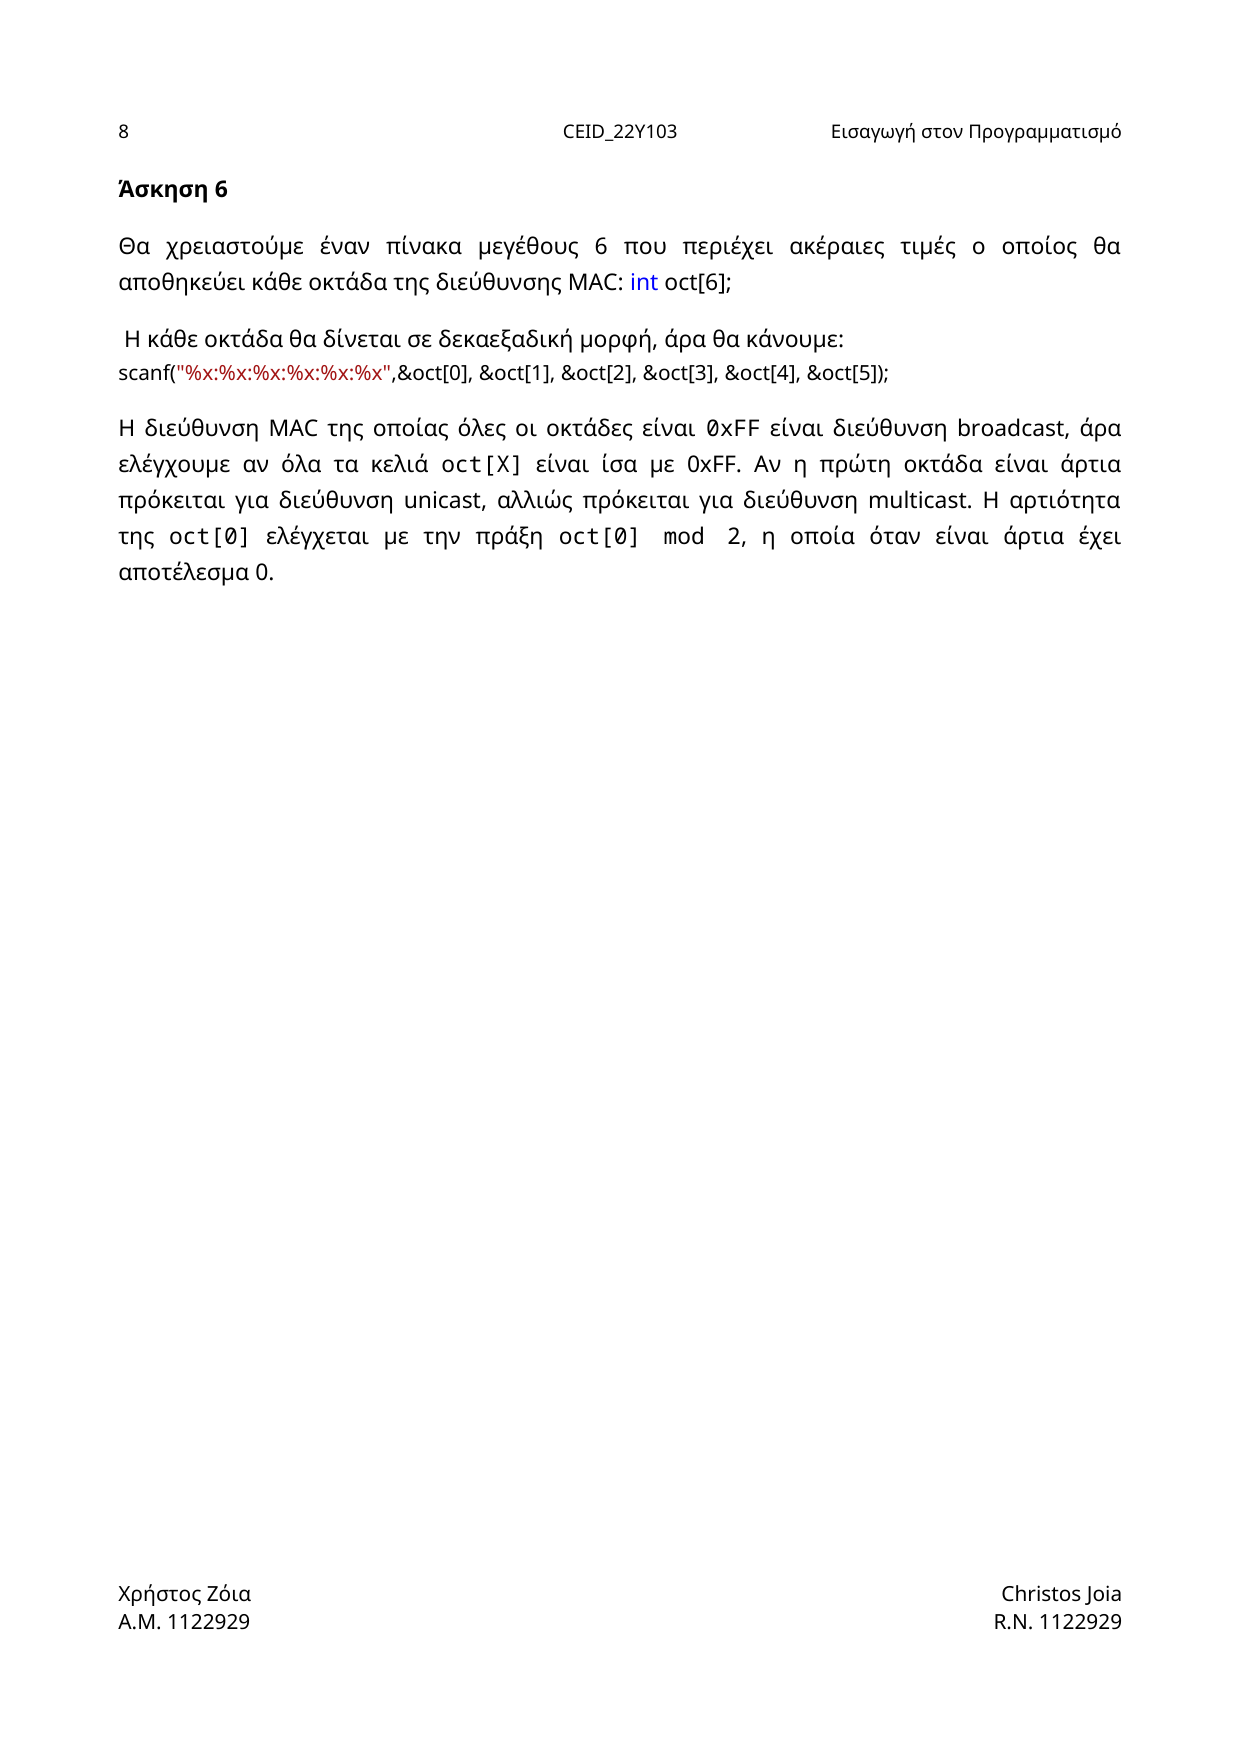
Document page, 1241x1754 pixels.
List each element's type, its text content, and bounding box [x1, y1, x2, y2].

text Η διεύθυνση MAC της οποίας όλες οι οκτάδες είναι 0xFF είναι διεύθυνση broadcast, άρα ελέγχουμε αν όλα τα κελιά oct[X] είναι ίσα με 0xFF. Αν η πρώτη οκτάδα είναι άρτια πρόκειται για διεύθυνση unicast, αλλιώς πρόκειται για διεύθυνση multicast. Η αρτιότητα της oct[0] ελέγχεται με την πράξη oct[0] mod 2, η οποία όταν είναι άρτια έχει αποτέλεσμα 0. [118, 412, 1122, 587]
text Θα χρειαστούμε έναν πίνακα μεγέθους 6 που περιέχει ακέραιες τιμές ο οποίος θα αποθηκεύει κάθε οκτάδα της διεύθυνσης MAC: int oct[6]; [118, 230, 1122, 297]
text Η κάθε οκτάδα θα δίνεται σε δεκαεξαδική μορφή, άρα θα κάνουμε: [118, 323, 1122, 354]
text scanf("%x:%x:%x:%x:%x:%x",&oct[0], &oct[1], &oct[2], &oct[3], &oct[4], &oct[5]); [118, 358, 1122, 387]
text Άσκηση 6 [118, 173, 1122, 204]
